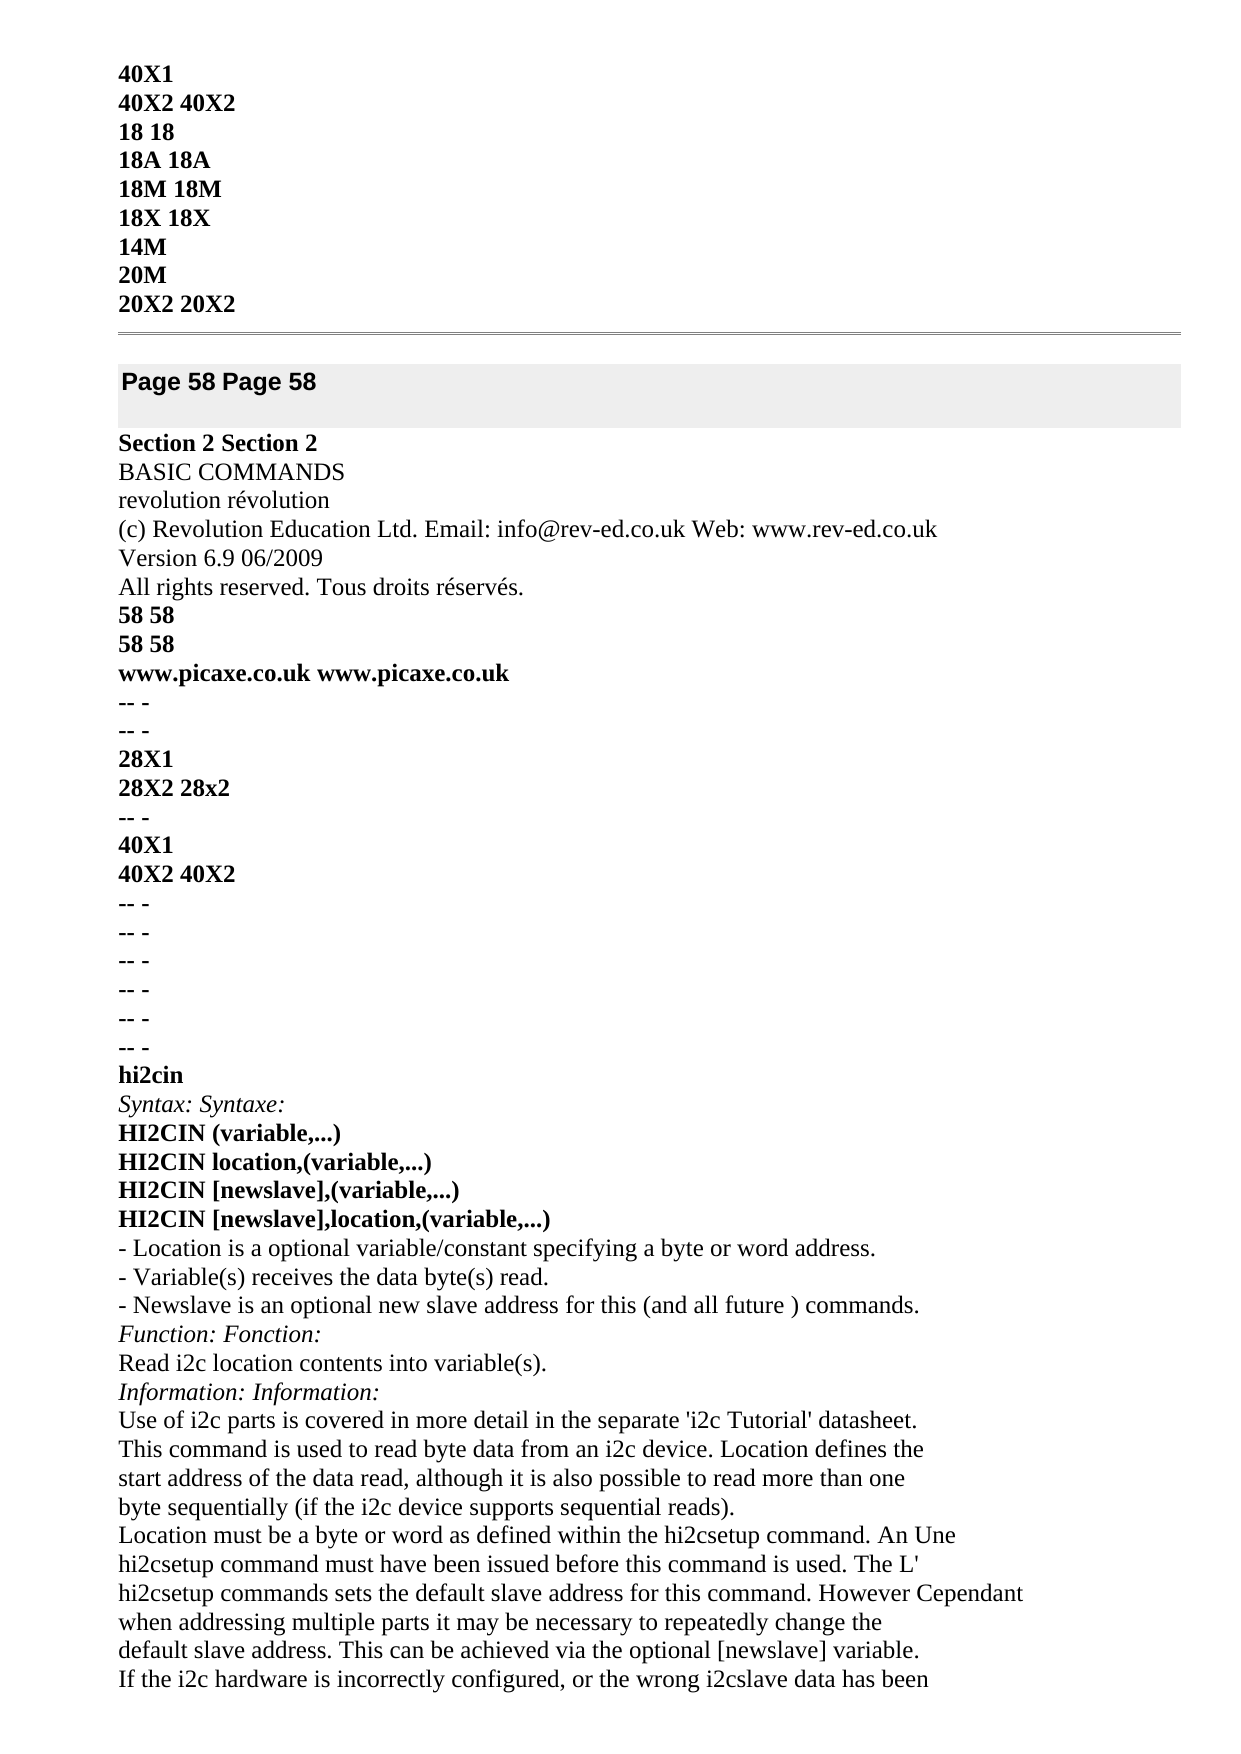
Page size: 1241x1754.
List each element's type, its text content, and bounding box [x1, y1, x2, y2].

text revolution révolution [118, 486, 1181, 514]
text All rights reserved. Tous droits réservés. [118, 572, 1181, 601]
text hi2csetup command must have been issued before this command is used. The L' [118, 1549, 1181, 1578]
text 58 58 [118, 629, 1181, 658]
text HI2CIN location,(variable,...) [118, 1147, 1181, 1176]
text 18A 18A [118, 145, 1181, 174]
text -- - [118, 888, 1181, 917]
text Function: Fonction: [118, 1319, 1181, 1348]
text 28X2 28x2 [118, 773, 1181, 802]
text Version 6.9 06/2009 [118, 543, 1181, 572]
text start address of the data read, although it is also possible to read more than one [118, 1463, 1181, 1492]
text hi2cin [118, 1061, 1181, 1089]
text 40X1 [118, 831, 1181, 859]
text -- - [118, 687, 1181, 716]
text -- - [118, 1032, 1181, 1061]
text 18M 18M [118, 174, 1181, 203]
text 40X1 [118, 59, 1181, 88]
text 58 58 [118, 601, 1181, 629]
text -- - [118, 917, 1181, 946]
text HI2CIN (variable,...) [118, 1118, 1181, 1147]
text - Variable(s) receives the data byte(s) read. [118, 1262, 1181, 1291]
text -- - [118, 974, 1181, 1003]
text 18 18 [118, 117, 1181, 145]
text Section 2 Section 2 [118, 428, 1181, 457]
text hi2csetup commands sets the default slave address for this command. However Cependant [118, 1578, 1181, 1607]
text Read i2c location contents into variable(s). [118, 1348, 1181, 1377]
text 40X2 40X2 [118, 88, 1181, 117]
text -- - [118, 1003, 1181, 1032]
text HI2CIN [newslave],location,(variable,...) [118, 1204, 1181, 1233]
text - Newslave is an optional new slave address for this (and all future ) commands. [118, 1291, 1181, 1319]
text - Location is a optional variable/constant specifying a byte or word address. [118, 1233, 1181, 1262]
text -- - [118, 946, 1181, 974]
table_header Page 58 Page 58 [118, 364, 1181, 428]
text 28X1 [118, 744, 1181, 773]
text (c) Revolution Education Ltd. Email: info@rev-ed.co.uk Web: www.rev-ed.co.uk [118, 514, 1181, 543]
text Syntax: Syntaxe: [118, 1089, 1181, 1118]
text byte sequentially (if the i2c device supports sequential reads). [118, 1492, 1181, 1521]
text www.picaxe.co.uk www.picaxe.co.uk [118, 658, 1181, 687]
text 40X2 40X2 [118, 859, 1181, 888]
text default slave address. This can be achieved via the optional [newslave] variable. [118, 1636, 1181, 1664]
text If the i2c hardware is incorrectly configured, or the wrong i2cslave data has been [118, 1664, 1181, 1693]
text -- - [118, 802, 1181, 831]
text 18X 18X [118, 203, 1181, 232]
text Location must be a byte or word as defined within the hi2csetup command. An Une [118, 1521, 1181, 1549]
text Information: Information: [118, 1377, 1181, 1406]
text when addressing multiple parts it may be necessary to repeatedly change the [118, 1607, 1181, 1636]
text 20X2 20X2 [118, 289, 1181, 318]
text HI2CIN [newslave],(variable,...) [118, 1176, 1181, 1204]
text Use of i2c parts is covered in more detail in the separate 'i2c Tutorial' datasheet. [118, 1406, 1181, 1434]
text This command is used to read byte data from an i2c device. Location defines the [118, 1434, 1181, 1463]
text -- - [118, 716, 1181, 744]
text 14M [118, 232, 1181, 260]
text 20M [118, 260, 1181, 289]
text BASIC COMMANDS [118, 457, 1181, 486]
